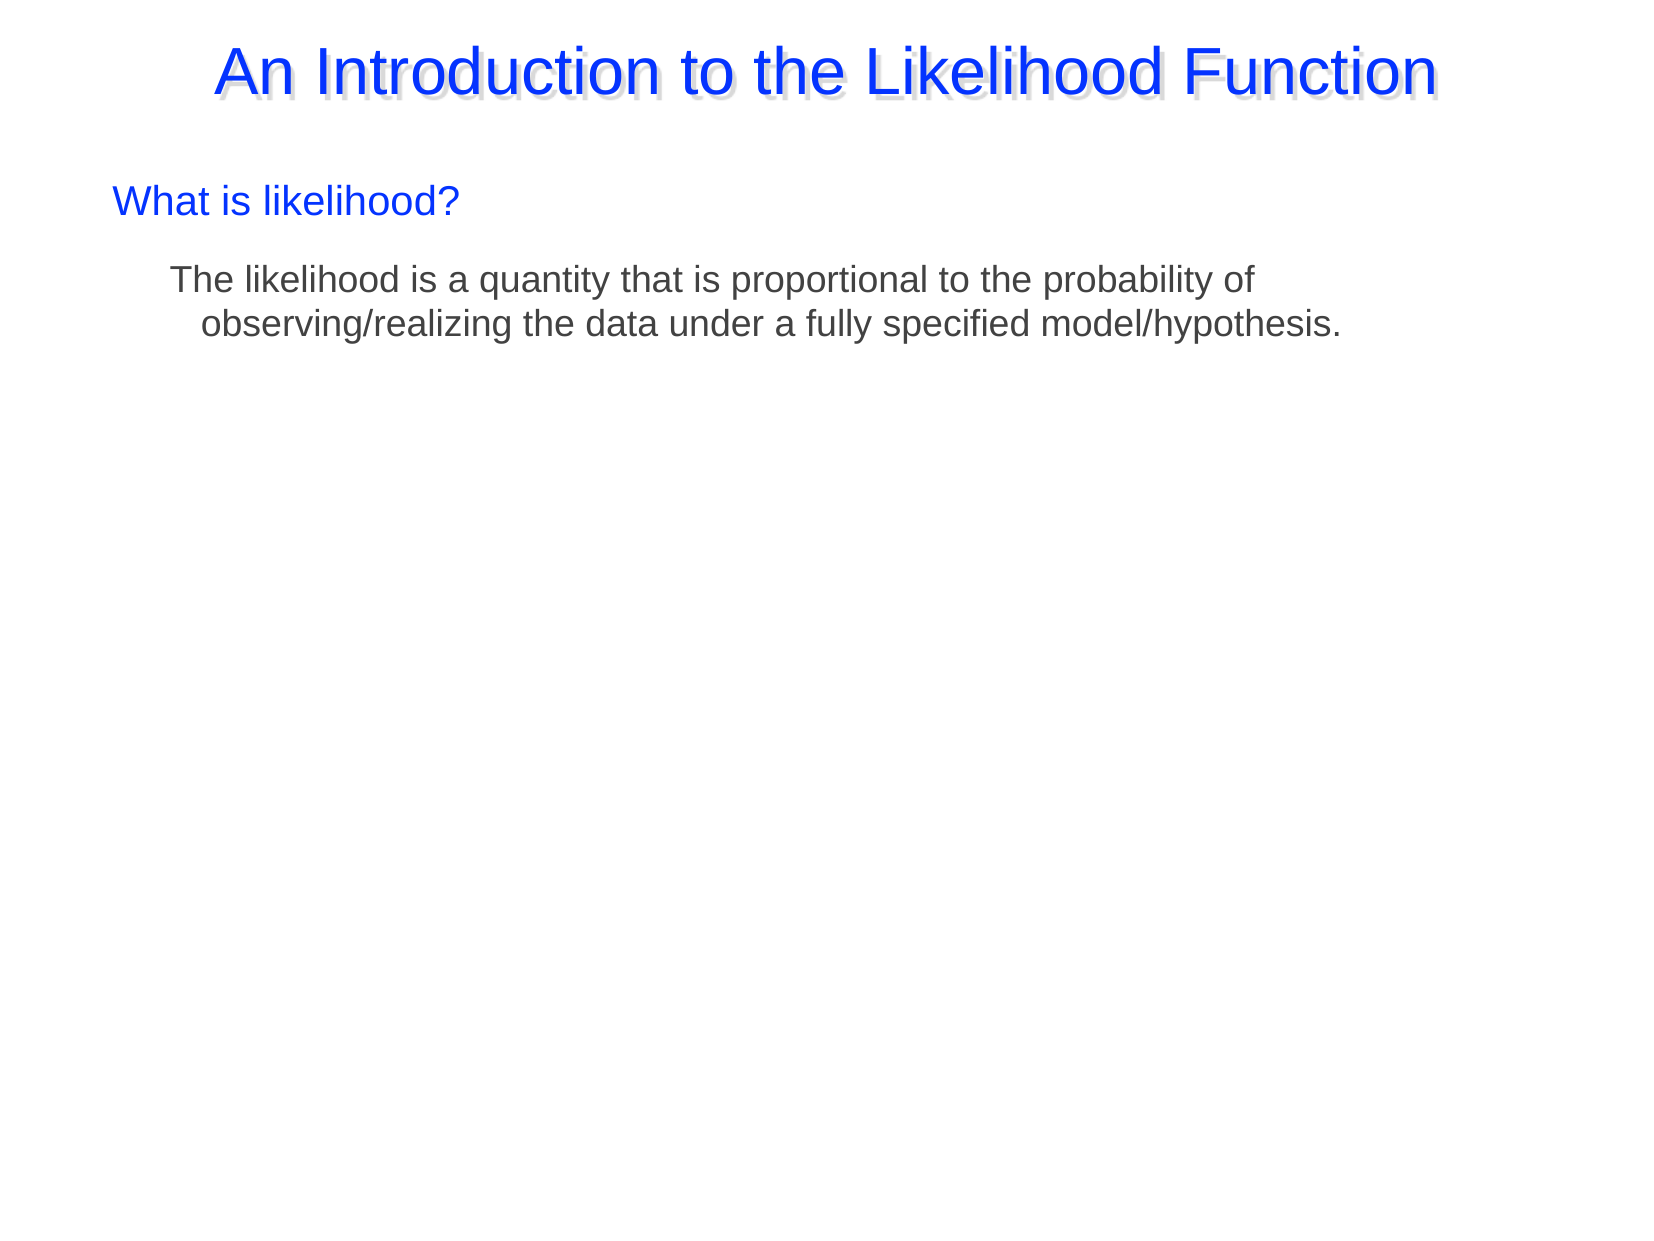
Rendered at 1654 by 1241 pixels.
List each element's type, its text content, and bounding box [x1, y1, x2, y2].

text_box What is likelihood? [103, 165, 1407, 233]
text_box The likelihood is a quantity that is proportional to the probability of observing/realizing the data under a fully specified model/hypothesis. [161, 247, 1537, 353]
text_box An Introduction to the Likelihood Function [205, 20, 1448, 117]
